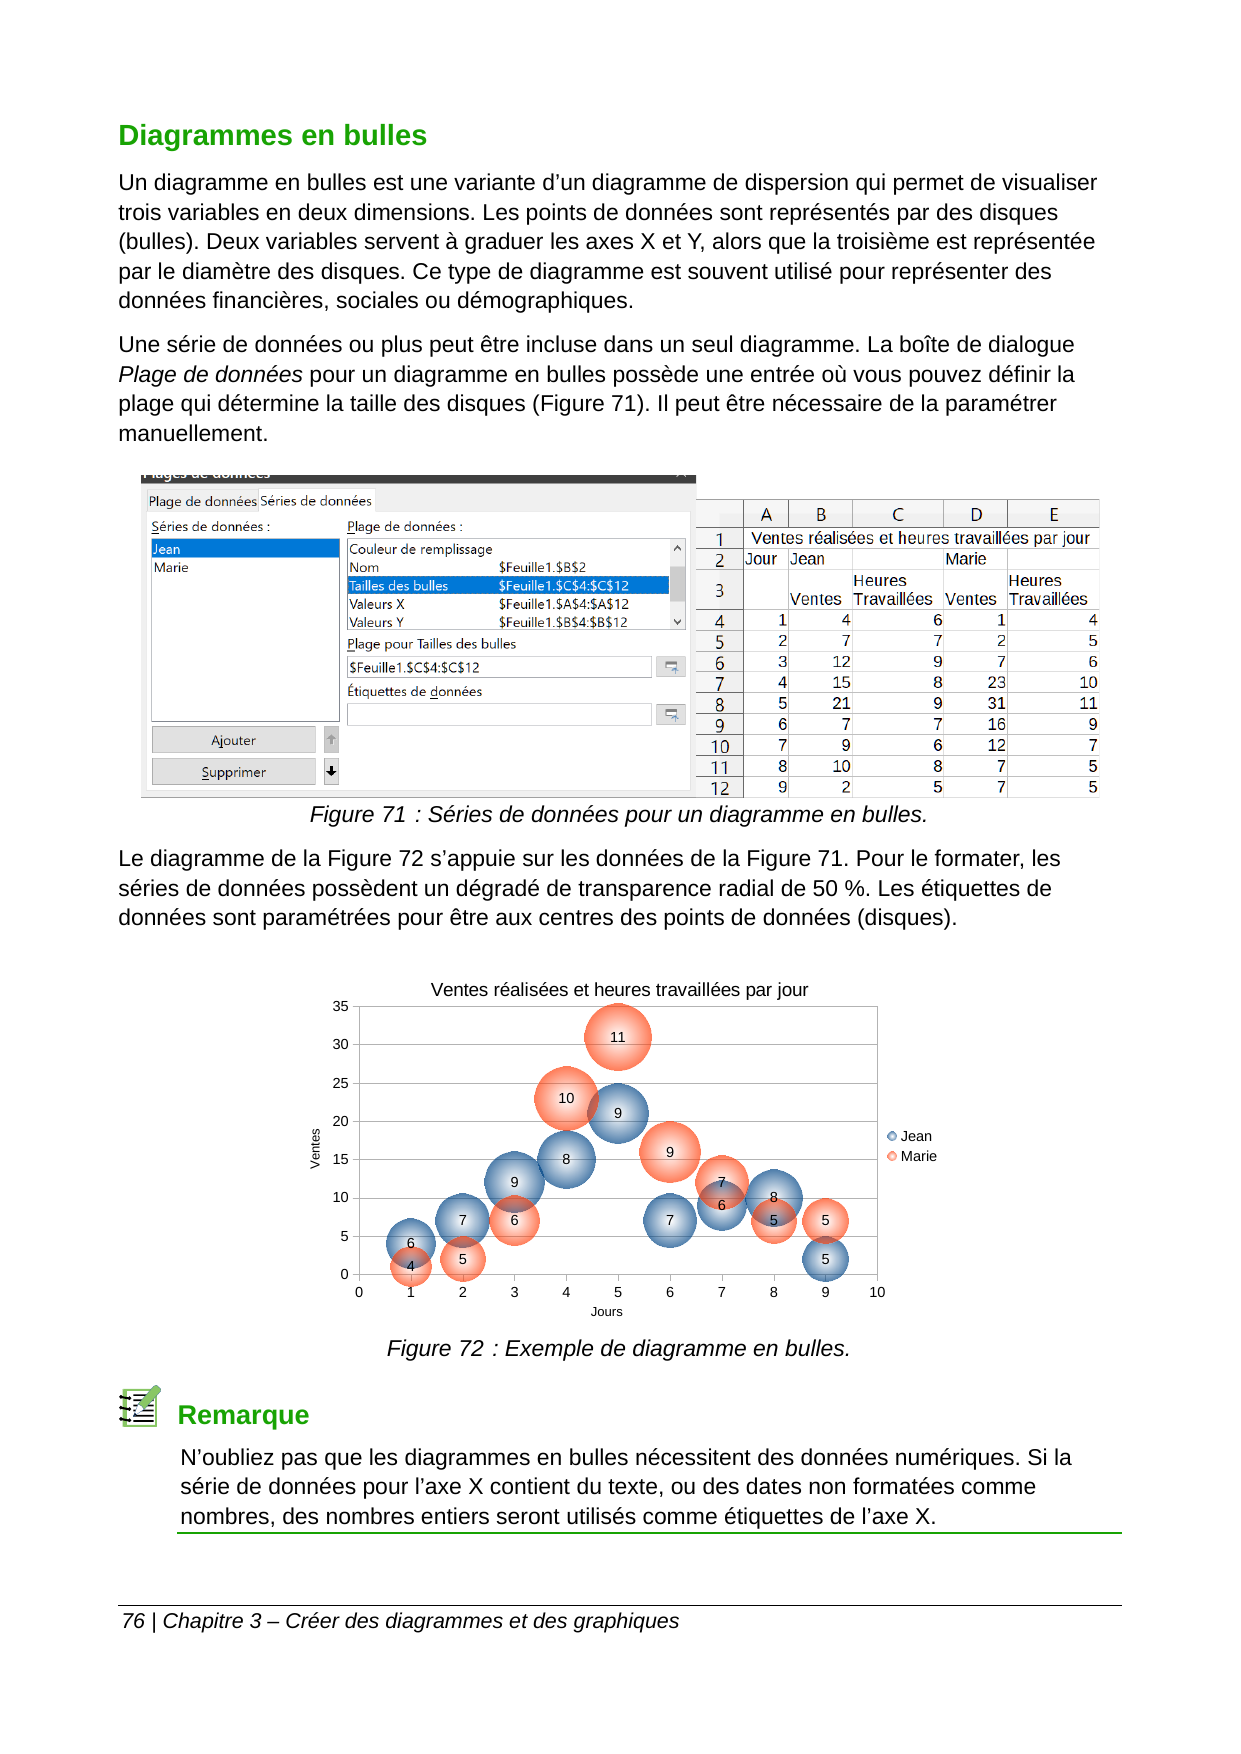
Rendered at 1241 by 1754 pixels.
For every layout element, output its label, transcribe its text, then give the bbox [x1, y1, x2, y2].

text N’oubliez pas que les diagrammes en bulles nécessitent des données numériques. Si la série de données pour l’axe X contient du texte, ou des dates non formatées comme nombres, des nombres entiers seront utilisés comme étiquettes de l’axe X. [177, 1438, 1122, 1532]
text Une série de données ou plus peut être incluse dans un seul diagramme. La boîte de dialogue Plage de données pour un diagramme en bulles possède une entrée où vous pouvez définir la plage qui détermine la taille des disques (Figure 71). Il peut être nécessaire de la paramétrer manuellement. [118, 328, 1122, 446]
picture [141, 475, 1100, 798]
list Remarque [118, 1384, 1122, 1430]
text Figure 71 : Séries de données pour un diagramme en bulles. [118, 798, 1122, 827]
subtitle Diagrammes en bulles [118, 118, 1122, 152]
text Un diagramme en bulles est une variante d’un diagramme de dispersion qui permet de visualiser trois variables en deux dimensions. Les points de données sont représentés par des disques (bulles). Deux variables servent à graduer les axes X et Y, alors que la troisième est représentée par le diamètre des disques. Ce type de diagramme est souvent utilisé pour représenter des données financières, sociales ou démographiques. [118, 166, 1122, 314]
text Figure 72 : Exemple de diagramme en bulles. [118, 1332, 1122, 1362]
text Le diagramme de la Figure 72 s’appuie sur les données de la Figure 71. Pour le formater, les séries de données possèdent un dégradé de transparence radial de 50 %. Les étiquettes de données sont paramétrées pour être aux centres des points de données (disques). [118, 842, 1122, 931]
